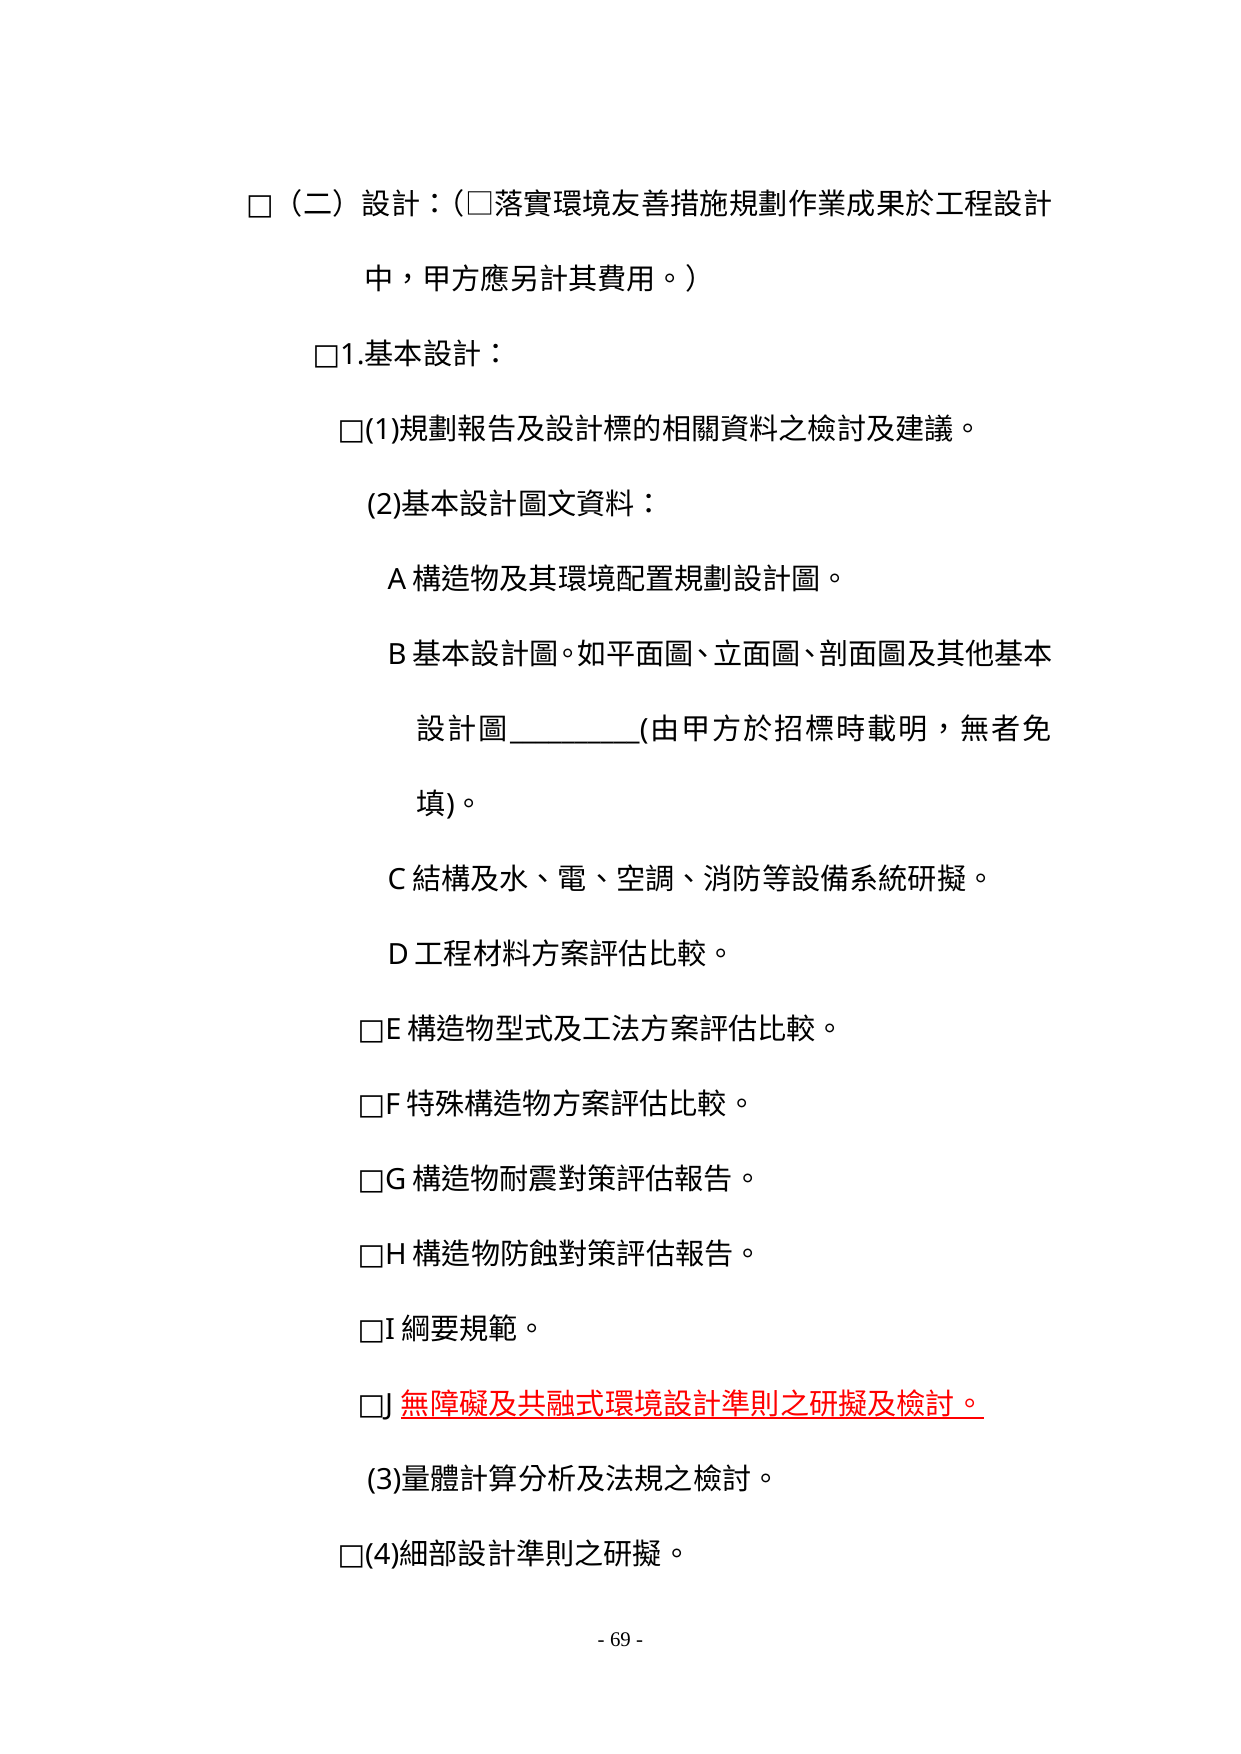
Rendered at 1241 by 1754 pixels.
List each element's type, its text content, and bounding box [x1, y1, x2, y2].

text (3)量體計算分析及法規之檢討。 [367, 1439, 1053, 1514]
text □（二）設計：（□落實環境友善措施規劃作業成果於工程設計中，甲方應另計其費用。） [246, 164, 1053, 314]
text □H構造物防蝕對策評估報告。 [357, 1214, 1053, 1289]
text □(4)細部設計準則之研擬。 [337, 1514, 1053, 1589]
text □F特殊構造物方案評估比較。 [357, 1064, 1053, 1139]
text D工程材料方案評估比較。 [387, 914, 1053, 989]
text B基本設計圖。如平面圖、立面圖、剖面圖及其他基本設計圖__________(由甲方於招標時載明，無者免填)。 [387, 614, 1053, 839]
text □J 無障礙及共融式環境設計準則之研擬及檢討。 [357, 1364, 1053, 1439]
text □(1)規劃報告及設計標的相關資料之檢討及建議。 [337, 389, 1053, 464]
text □1.基本設計： [312, 314, 1053, 389]
text C結構及水、電、空調、消防等設備系統研擬。 [387, 839, 1053, 914]
text A構造物及其環境配置規劃設計圖。 [387, 539, 1053, 614]
text □I綱要規範。 [357, 1289, 1053, 1364]
text □G構造物耐震對策評估報告。 [357, 1139, 1053, 1214]
text □E構造物型式及工法方案評估比較。 [357, 989, 1053, 1064]
text (2)基本設計圖文資料： [367, 464, 1053, 539]
